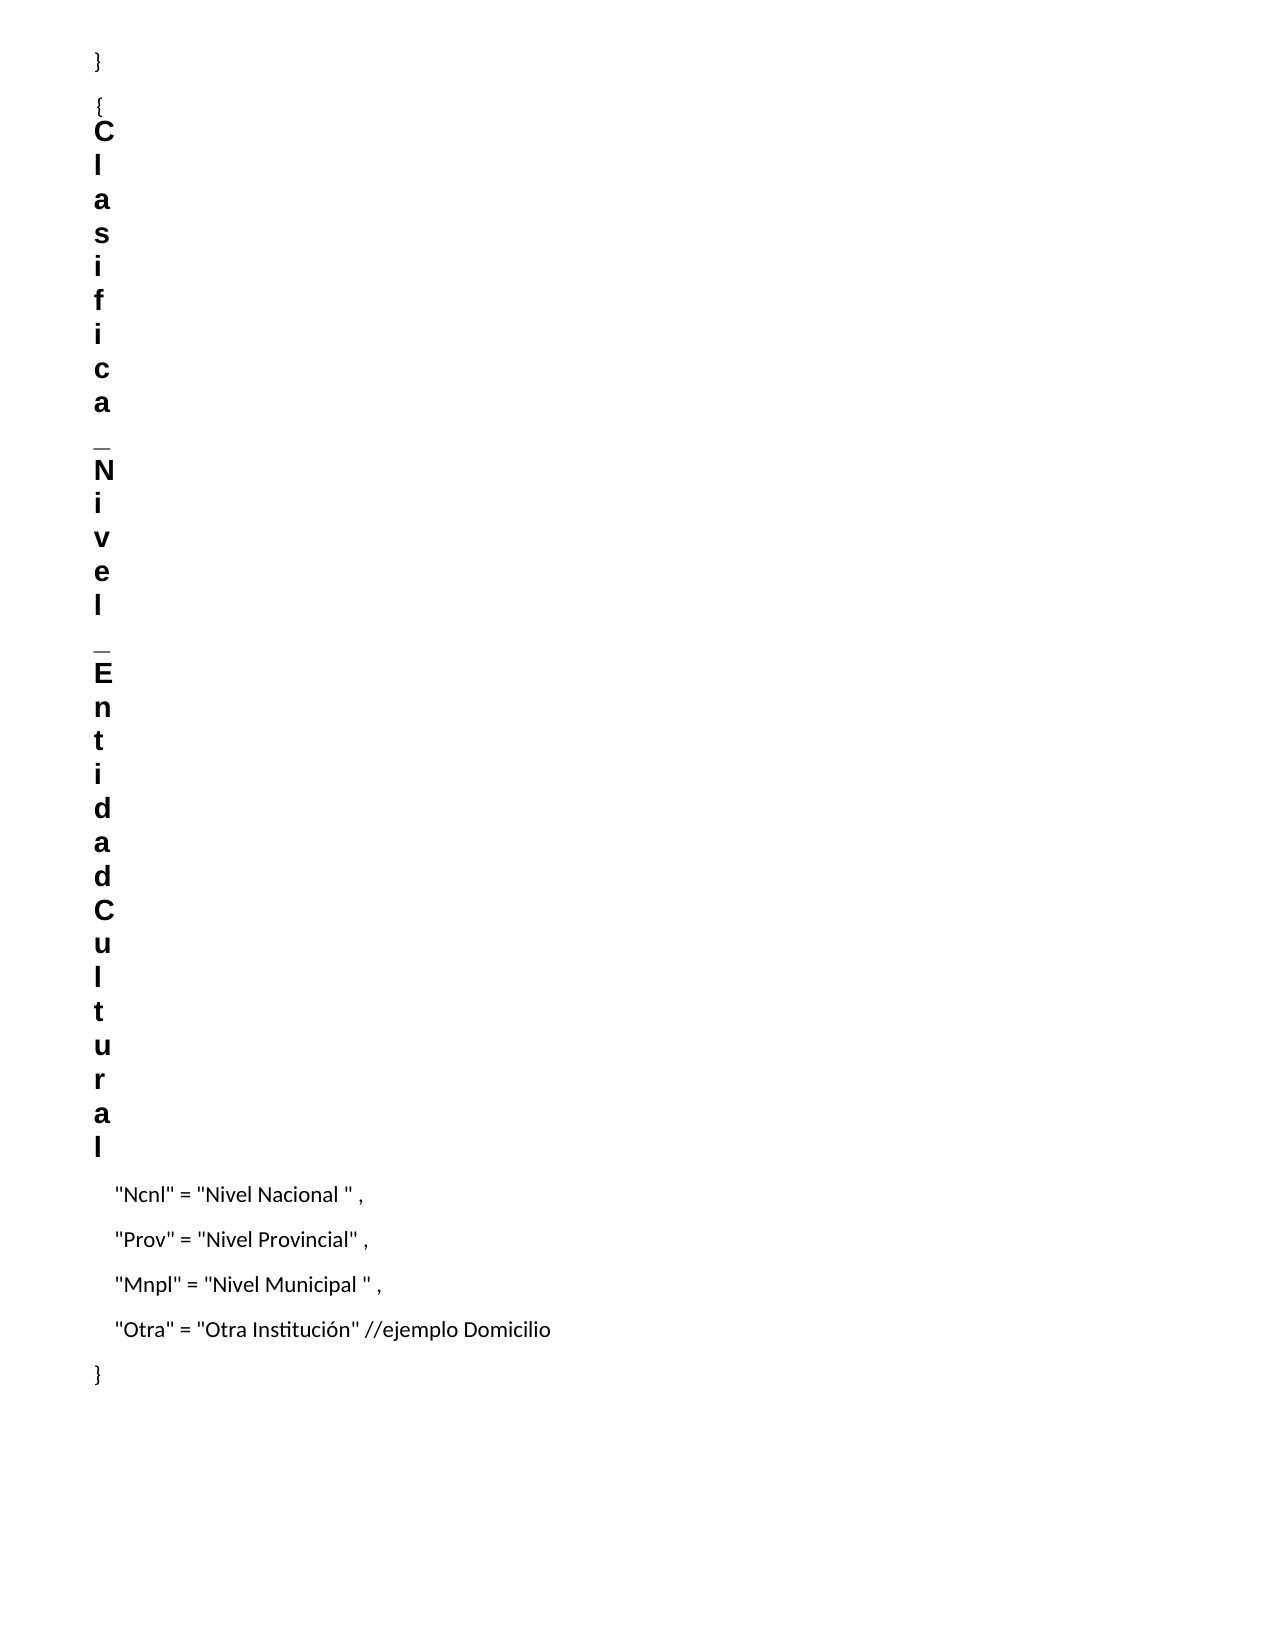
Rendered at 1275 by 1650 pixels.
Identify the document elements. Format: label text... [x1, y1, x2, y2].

text "Mnpl" = "Nivel Municipal " , [94, 1270, 1125, 1298]
text "Prov" = "Nivel Provincial" , [94, 1225, 1125, 1253]
text } [94, 1360, 1125, 1388]
text "Otra" = "Otra Institución" //ejemplo Domicilio [94, 1315, 1125, 1343]
text } [94, 47, 1125, 75]
text { [94, 92, 1125, 1163]
text "Ncnl" = "Nivel Nacional " , [94, 1180, 1125, 1208]
